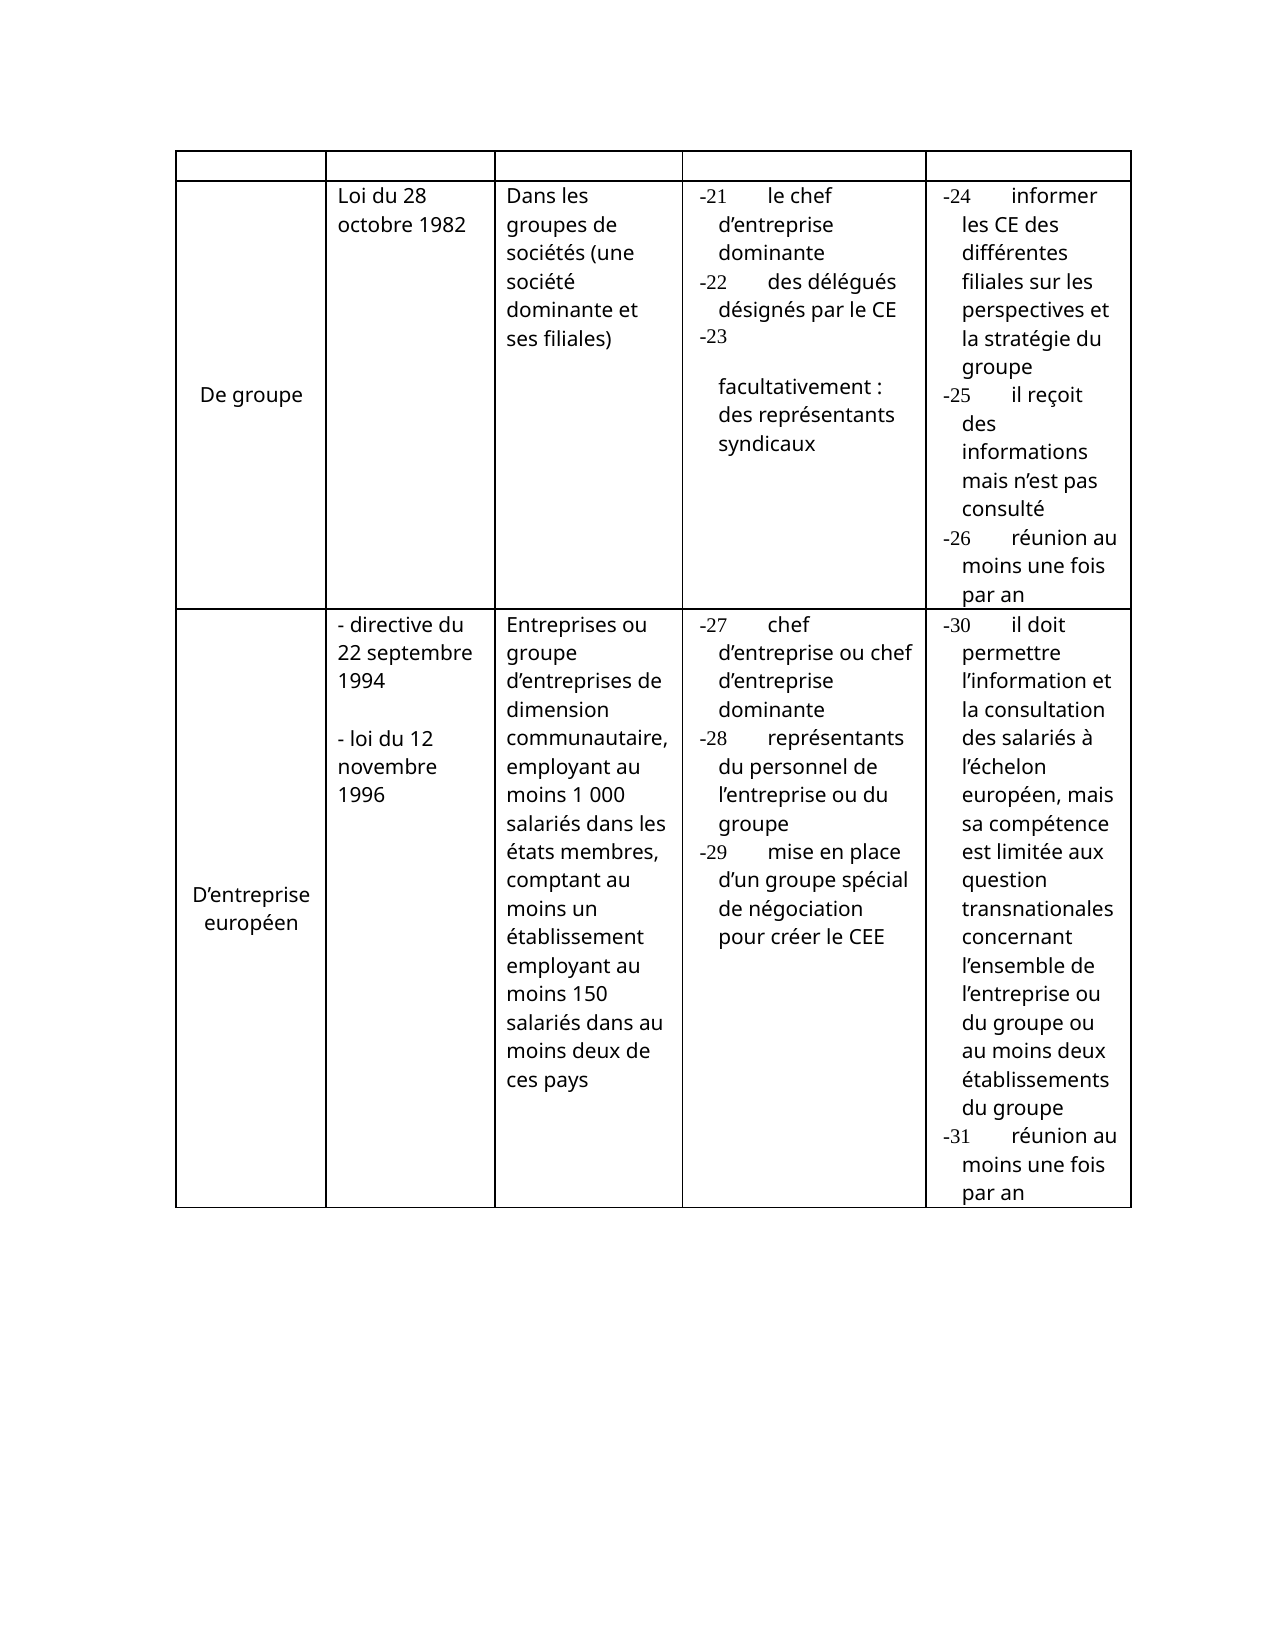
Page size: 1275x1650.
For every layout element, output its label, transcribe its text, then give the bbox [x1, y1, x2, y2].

table_cell [327, 152, 494, 180]
table_cell -24 informer les CE des différentes filiales sur les perspectives et la stratégie du groupe -25 il reçoit des informations mais n’est pas consulté -26 réunion au moins une fois par an [927, 182, 1130, 608]
table_cell Dans les groupes de sociétés (une société dominante et ses filiales) [496, 182, 682, 608]
table_cell D’entreprise européen [177, 610, 325, 1207]
table_cell -27 chef d’entreprise ou chef d’entreprise dominante -28 représentants du personnel de l’entreprise ou du groupe -29 mise en place d’un groupe spécial de négociation pour créer le CEE [683, 610, 925, 1207]
table_cell [683, 152, 925, 180]
table_cell [496, 152, 682, 180]
table_cell - directive du 22 septembre 1994 - loi du 12 novembre 1996 [327, 610, 494, 1207]
table_cell Loi du 28 octobre 1982 [327, 182, 494, 608]
table_cell -30 il doit permettre l’information et la consultation des salariés à l’échelon européen, mais sa compétence est limitée aux question transnationales concernant l’ensemble de l’entreprise ou du groupe ou au moins deux établissements du groupe -31 réunion au moins une fois par an [927, 610, 1130, 1207]
table_cell Entreprises ou groupe d’entreprises de dimension communautaire, employant au moins 1 000 salariés dans les états membres, comptant au moins un établissement employant au moins 150 salariés dans au moins deux de ces pays [496, 610, 682, 1207]
table_cell De groupe [177, 182, 325, 608]
table_cell [177, 152, 325, 180]
table_cell [927, 152, 1130, 180]
table_cell -21 le chef d’entreprise dominante -22 des délégués désignés par le CE -23 facultativement : des représentants syndicaux [683, 182, 925, 608]
